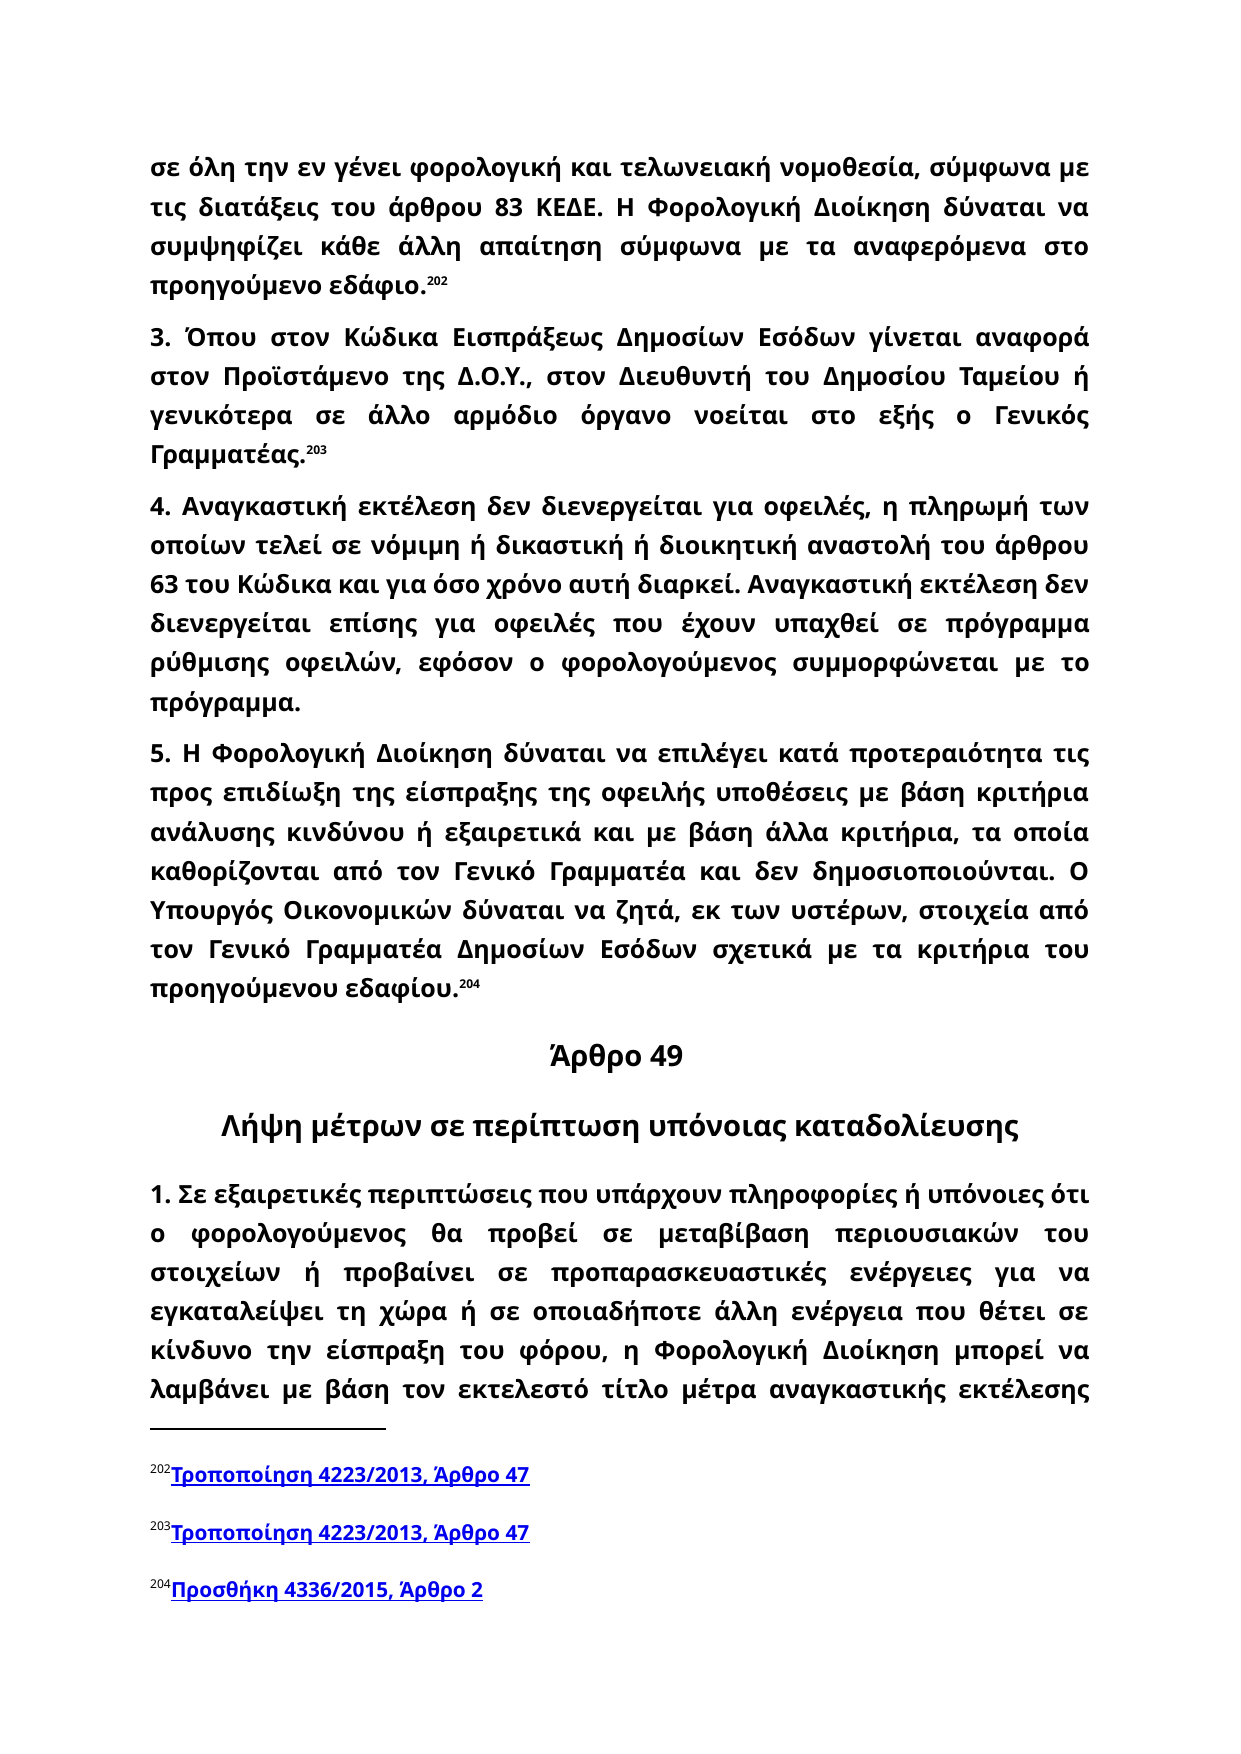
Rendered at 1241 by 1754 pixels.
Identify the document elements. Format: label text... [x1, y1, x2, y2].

text Προσθήκη 4336/2015, Άρθρο 2 [150, 1576, 1090, 1604]
text 1. Σε εξαιρετικές περιπτώσεις που υπάρχουν πληροφορίες ή υπόνοιες ότι ο φορολογούμενος θα προβεί σε μεταβίβαση περιουσιακών του στοιχείων ή προβαίνει σε προπαρασκευαστικές ενέργειες για να εγκαταλείψει τη χώρα ή σε οποιαδήποτε άλλη ενέργεια που θέτει σε κίνδυνο την είσπραξη του φόρου, η Φορολογική Διοίκηση μπορεί να λαμβάνει με βάση τον εκτελεστό τίτλο μέτρα αναγκαστικής εκτέλεσης [150, 1176, 1090, 1406]
subtitle Άρθρο 49 [150, 1035, 1090, 1075]
text σε όλη την εν γένει φορολογική και τελωνειακή νομοθεσία, σύμφωνα με τις διατάξεις του άρθρου 83 ΚΕΔΕ. Η Φορολογική Διοίκηση δύναται να συμψηφίζει κάθε άλλη απαίτηση σύμφωνα με τα αναφερόμενα στο προηγούμενο εδάφιο. [150, 150, 1090, 302]
text 5. Η Φορολογική Διοίκηση δύναται να επιλέγει κατά προτεραιότητα τις προς επιδίωξη της είσπραξης της οφειλής υποθέσεις με βάση κριτήρια ανάλυσης κινδύνου ή εξαιρετικά και με βάση άλλα κριτήρια, τα οποία καθορίζονται από τον Γενικό Γραμματέα και δεν δημοσιοποιούνται. Ο Υπουργός Οικονομικών δύναται να ζητά, εκ των υστέρων, στοιχεία από τον Γενικό Γραμματέα Δημοσίων Εσόδων σχετικά με τα κριτήρια του προηγούμενου εδαφίου. [150, 736, 1090, 1005]
text Τροποποίηση 4223/2013, Άρθρο 47 [150, 1518, 1090, 1546]
text Τροποποίηση 4223/2013, Άρθρο 47 [150, 1460, 1090, 1489]
subtitle Λήψη μέτρων σε περίπτωση υπόνοιας καταδολίευσης [150, 1106, 1090, 1145]
text 4. Αναγκαστική εκτέλεση δεν διενεργείται για οφειλές, η πληρωμή των οποίων τελεί σε νόμιμη ή δικαστική ή διοικητική αναστολή του άρθρου 63 του Κώδικα και για όσο χρόνο αυτή διαρκεί. Αναγκαστική εκτέλεση δεν διενεργείται επίσης για οφειλές που έχουν υπαχθεί σε πρόγραμμα ρύθμισης οφειλών, εφόσον ο φορολογούμενος συμμορφώνεται με το πρόγραμμα. [150, 488, 1090, 718]
text 3. Όπου στον Κώδικα Εισπράξεως Δημοσίων Εσόδων γίνεται αναφορά στον Προϊστάμενο της Δ.Ο.Υ., στον Διευθυντή του Δημοσίου Ταμείου ή γενικότερα σε άλλο αρμόδιο όργανο νοείται στο εξής ο Γενικός Γραμματέας. [150, 319, 1090, 471]
